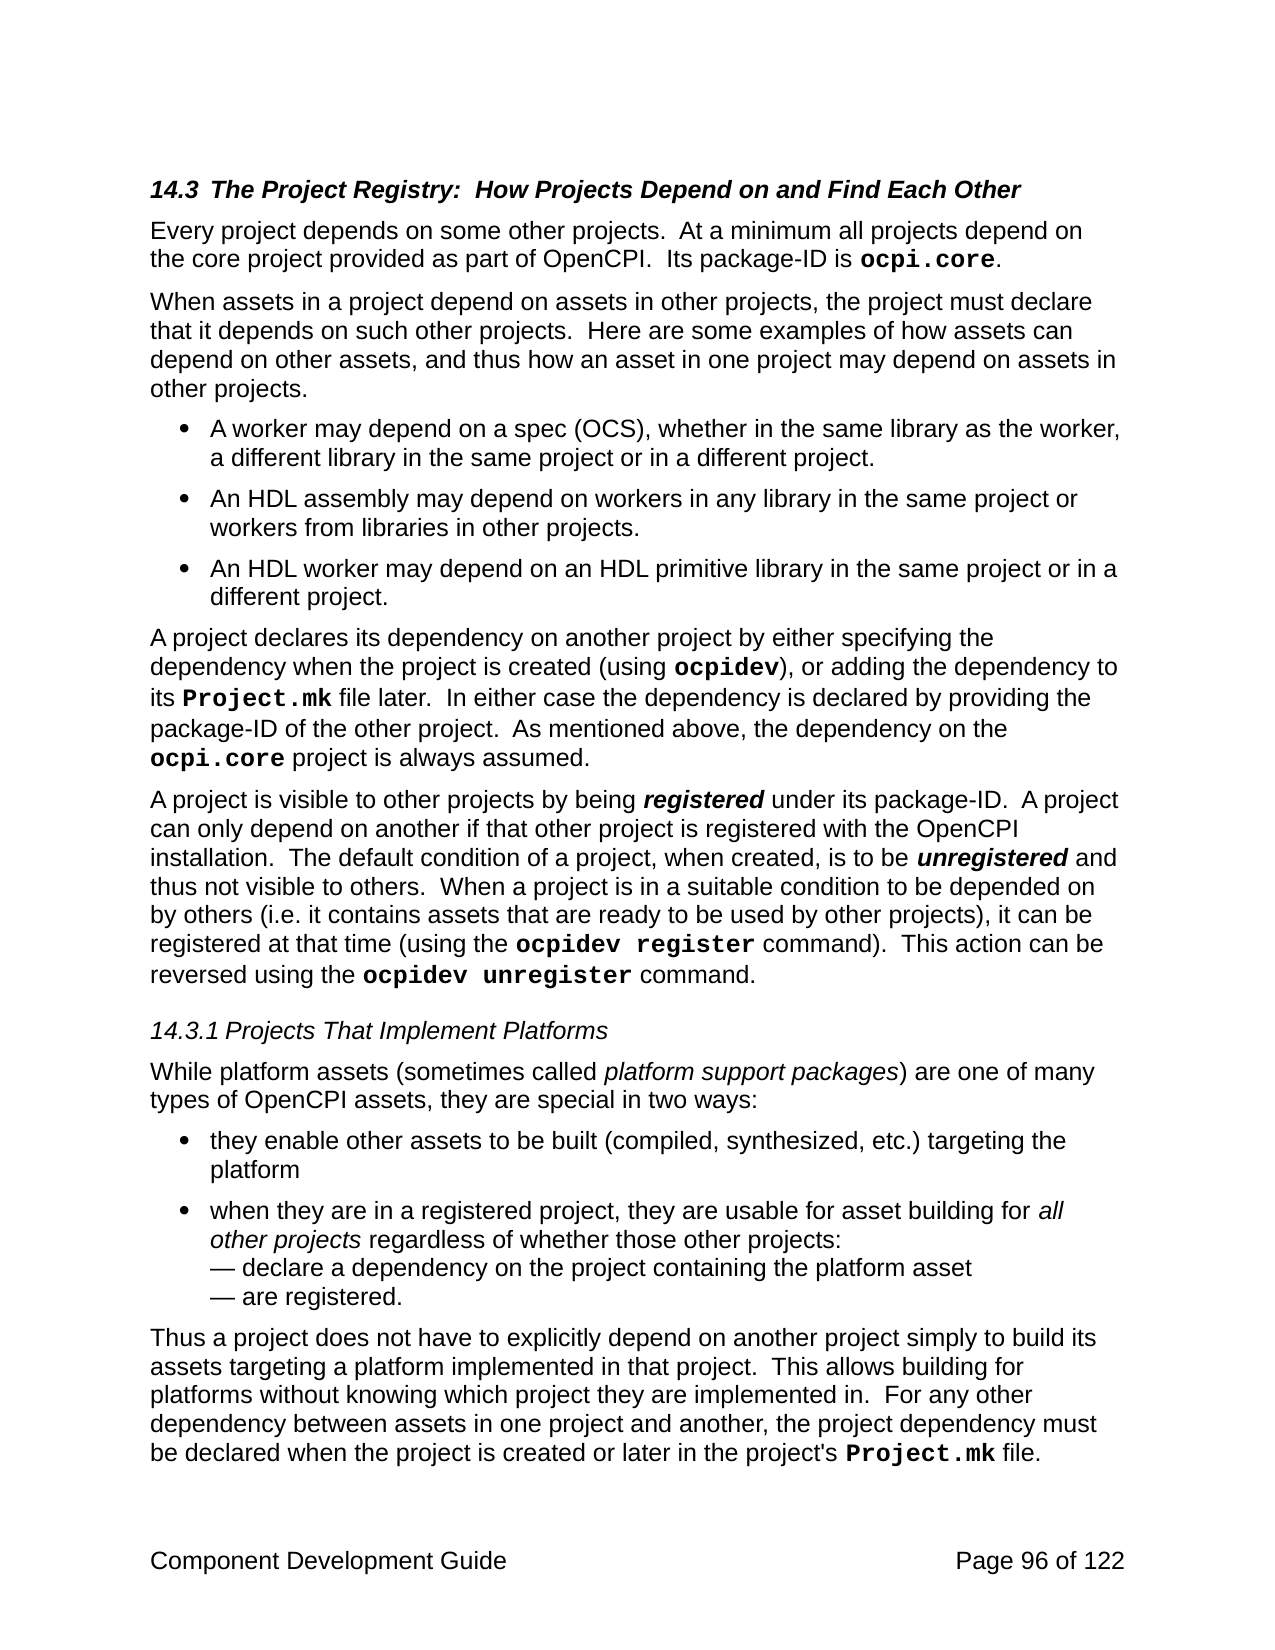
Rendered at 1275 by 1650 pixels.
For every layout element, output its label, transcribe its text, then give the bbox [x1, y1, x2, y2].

list An HDL assembly may depend on workers in any library in the same project or workers from libraries in other projects. [180, 484, 1125, 542]
list they enable other assets to be built (compiled, synthesized, etc.) targeting the platform [180, 1126, 1125, 1184]
list A worker may depend on a spec (OCS), whether in the same library as the worker, a different library in the same project or in a different project. [180, 414, 1125, 472]
list An HDL worker may depend on an HDL primitive library in the same project or in a different project. [180, 553, 1125, 611]
text Every project depends on some other projects. At a minimum all projects depend on the core project provided as part of OpenCPI. Its package-ID is ocpi.core. [150, 216, 1125, 275]
text While platform assets (sometimes called platform support packages) are one of many types of OpenCPI assets, they are special in two ways: [150, 1057, 1125, 1114]
text Thus a project does not have to explicitly depend on another project simply to build its assets targeting a platform implemented in that project. This allows building for platforms without knowing which project they are implemented in. For any other dependency between assets in one project and another, the project dependency must be declared when the project is created or later in the project's Project.mk file. [150, 1323, 1125, 1469]
list when they are in a registered project, they are usable for asset building for all other projects regardless of whether those other projects: — declare a dependency on the project containing the platform asset — are registered. [180, 1196, 1125, 1311]
subtitle The Project Registry: How Projects Depend on and Find Each Other [150, 175, 1125, 204]
text A project declares its dependency on another project by either specifying the dependency when the project is created (using ocpidev), or adding the dependency to its Project.mk file later. In either case the dependency is declared by providing the package-ID of the other project. As mentioned above, the dependency on the ocpi.core project is always assumed. [150, 623, 1125, 773]
text A project is visible to other projects by being registered under its package-ID. A project can only depend on another if that other project is registered with the OpenCPI installation. The default condition of a project, when created, is to be unregistered and thus not visible to others. When a project is in a suitable condition to be depended on by others (i.e. it contains assets that are ready to be used by other projects), it can be registered at that time (using the ocpidev register command). This action can be reversed using the ocpidev unregister command. [150, 785, 1125, 991]
subtitle Projects That Implement Platforms [150, 1016, 1125, 1045]
text When assets in a project depend on assets in other projects, the project must declare that it depends on such other projects. Here are some examples of how assets can depend on other assets, and thus how an asset in one project may depend on assets in other projects. [150, 287, 1125, 402]
